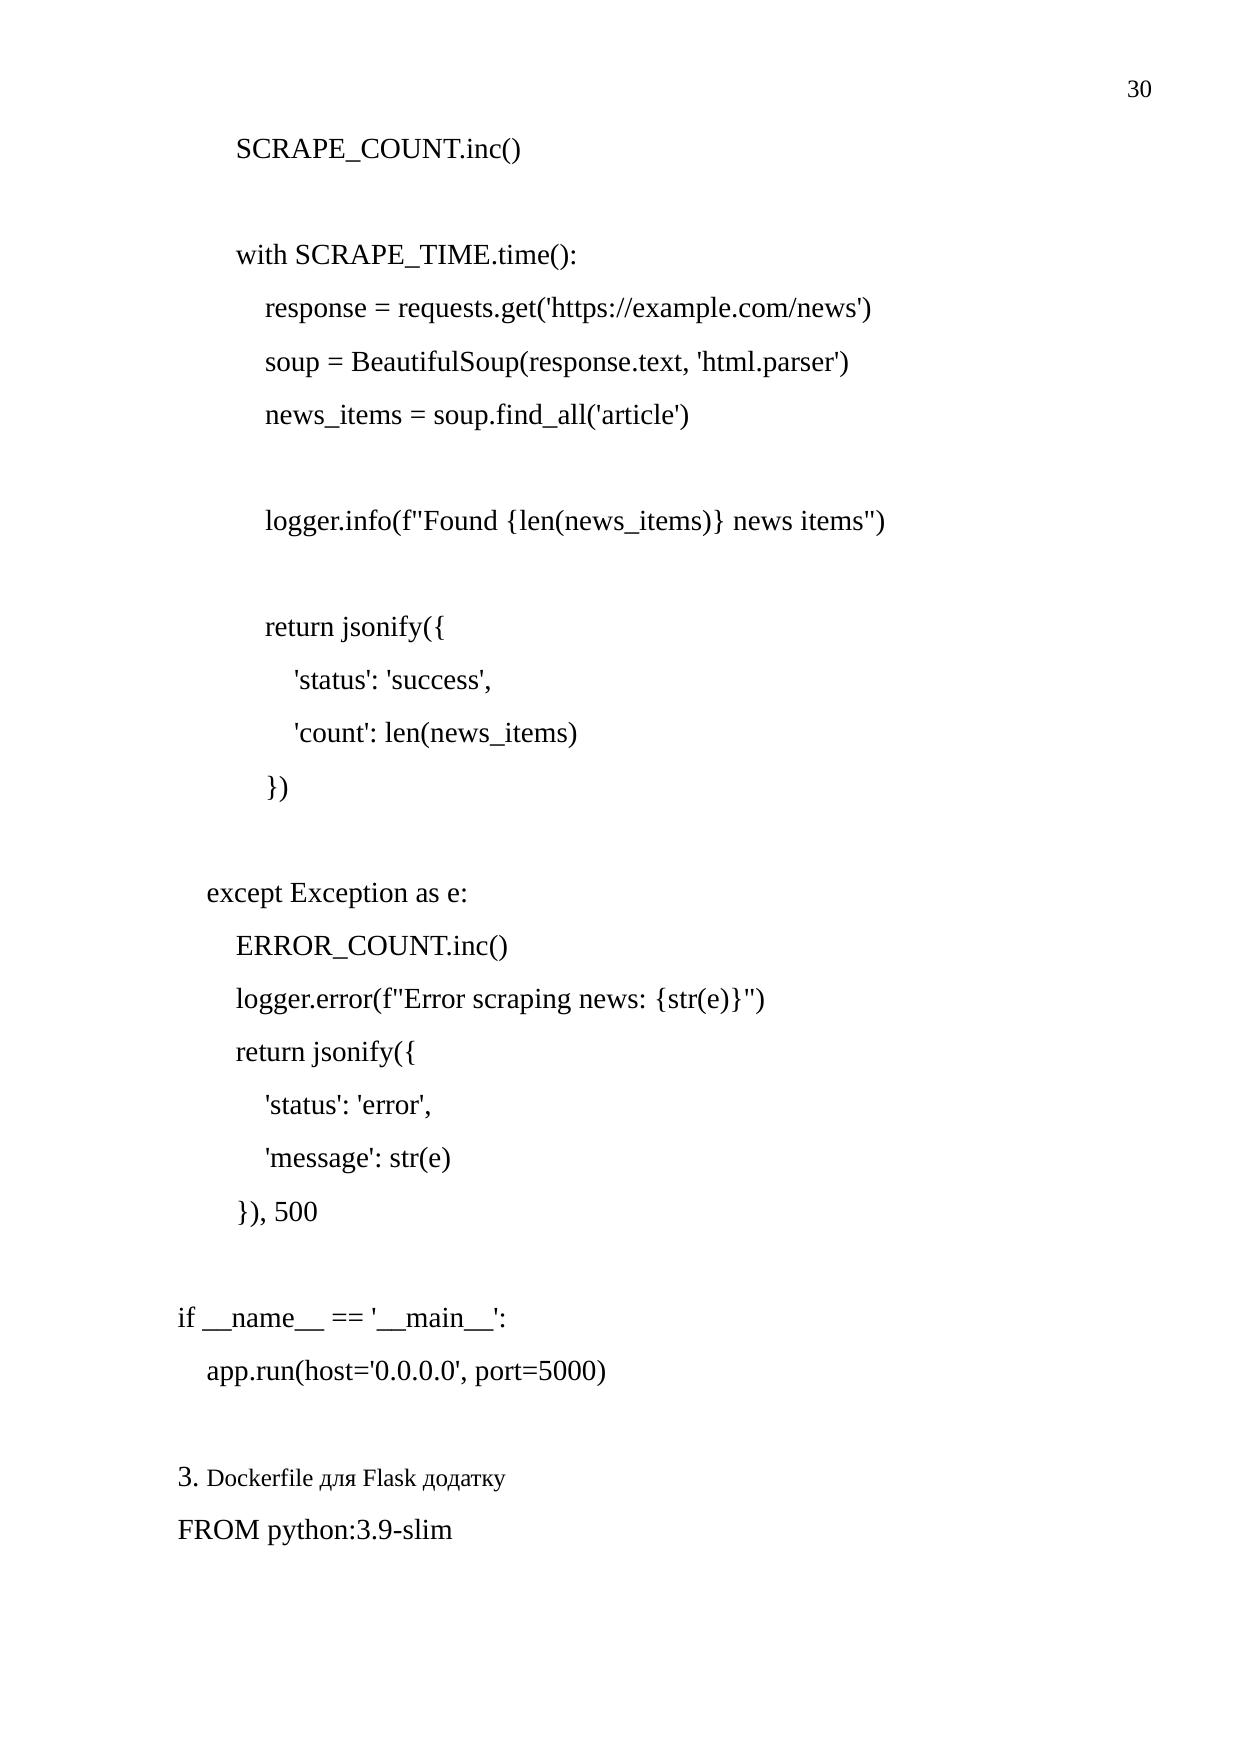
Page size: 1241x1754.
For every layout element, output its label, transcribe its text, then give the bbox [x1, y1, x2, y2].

text logger.info(f"Found {len(news_items)} news items") [177, 503, 1152, 537]
text SCRAPE_COUNT.inc() [177, 131, 1152, 165]
text response = requests.get('https://example.com/news') [177, 291, 1152, 324]
text logger.error(f"Error scraping news: {str(e)}") [177, 981, 1152, 1015]
text except Exception as e: [177, 875, 1152, 908]
text 'status': 'error', [177, 1087, 1152, 1121]
text app.run(host='0.0.0.0', port=5000) [177, 1353, 1152, 1387]
text }), 500 [177, 1194, 1152, 1227]
text return jsonify({ [177, 609, 1152, 643]
text 'status': 'success', [177, 662, 1152, 696]
text 3. Dockerfile для Flask додатку [177, 1459, 1152, 1493]
text }) [177, 769, 1152, 802]
text if __name__ == '__main__': [177, 1300, 1152, 1333]
text return jsonify({ [177, 1034, 1152, 1068]
text ERROR_COUNT.inc() [177, 928, 1152, 962]
text news_items = soup.find_all('article') [177, 397, 1152, 430]
text with SCRAPE_TIME.time(): [177, 237, 1152, 271]
text soup = BeautifulSoup(response.text, 'html.parser') [177, 344, 1152, 377]
text FROM python:3.9-slim [177, 1512, 1152, 1546]
text 'count': len(news_items) [177, 716, 1152, 749]
text 'message': str(e) [177, 1141, 1152, 1174]
